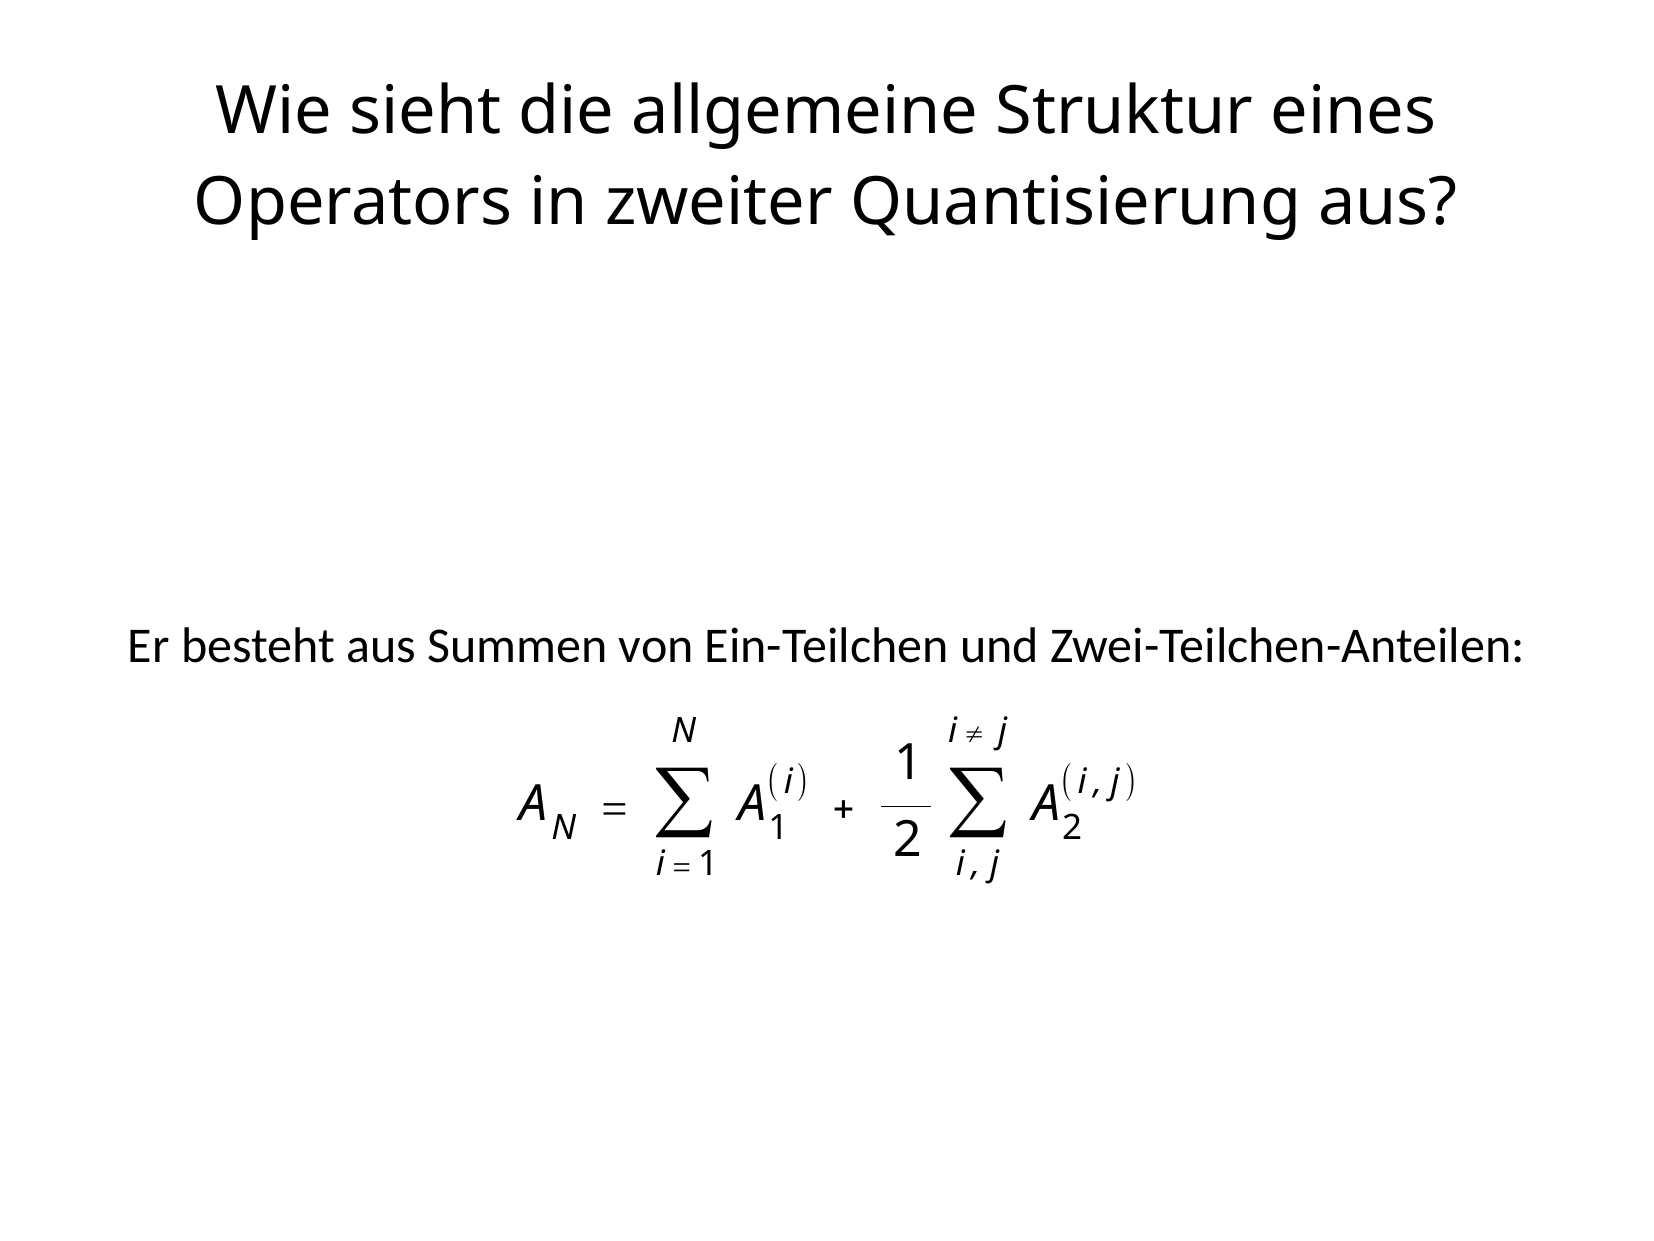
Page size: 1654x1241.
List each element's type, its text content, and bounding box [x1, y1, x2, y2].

subtitle Er besteht aus Summen von Ein-Teilchen und Zwei-Teilchen-Anteilen: [82, 290, 1571, 1010]
title Wie sieht die allgemeine Struktur eines Operators in zweiter Quantisierung aus? [82, 49, 1571, 257]
chart [510, 709, 1143, 885]
